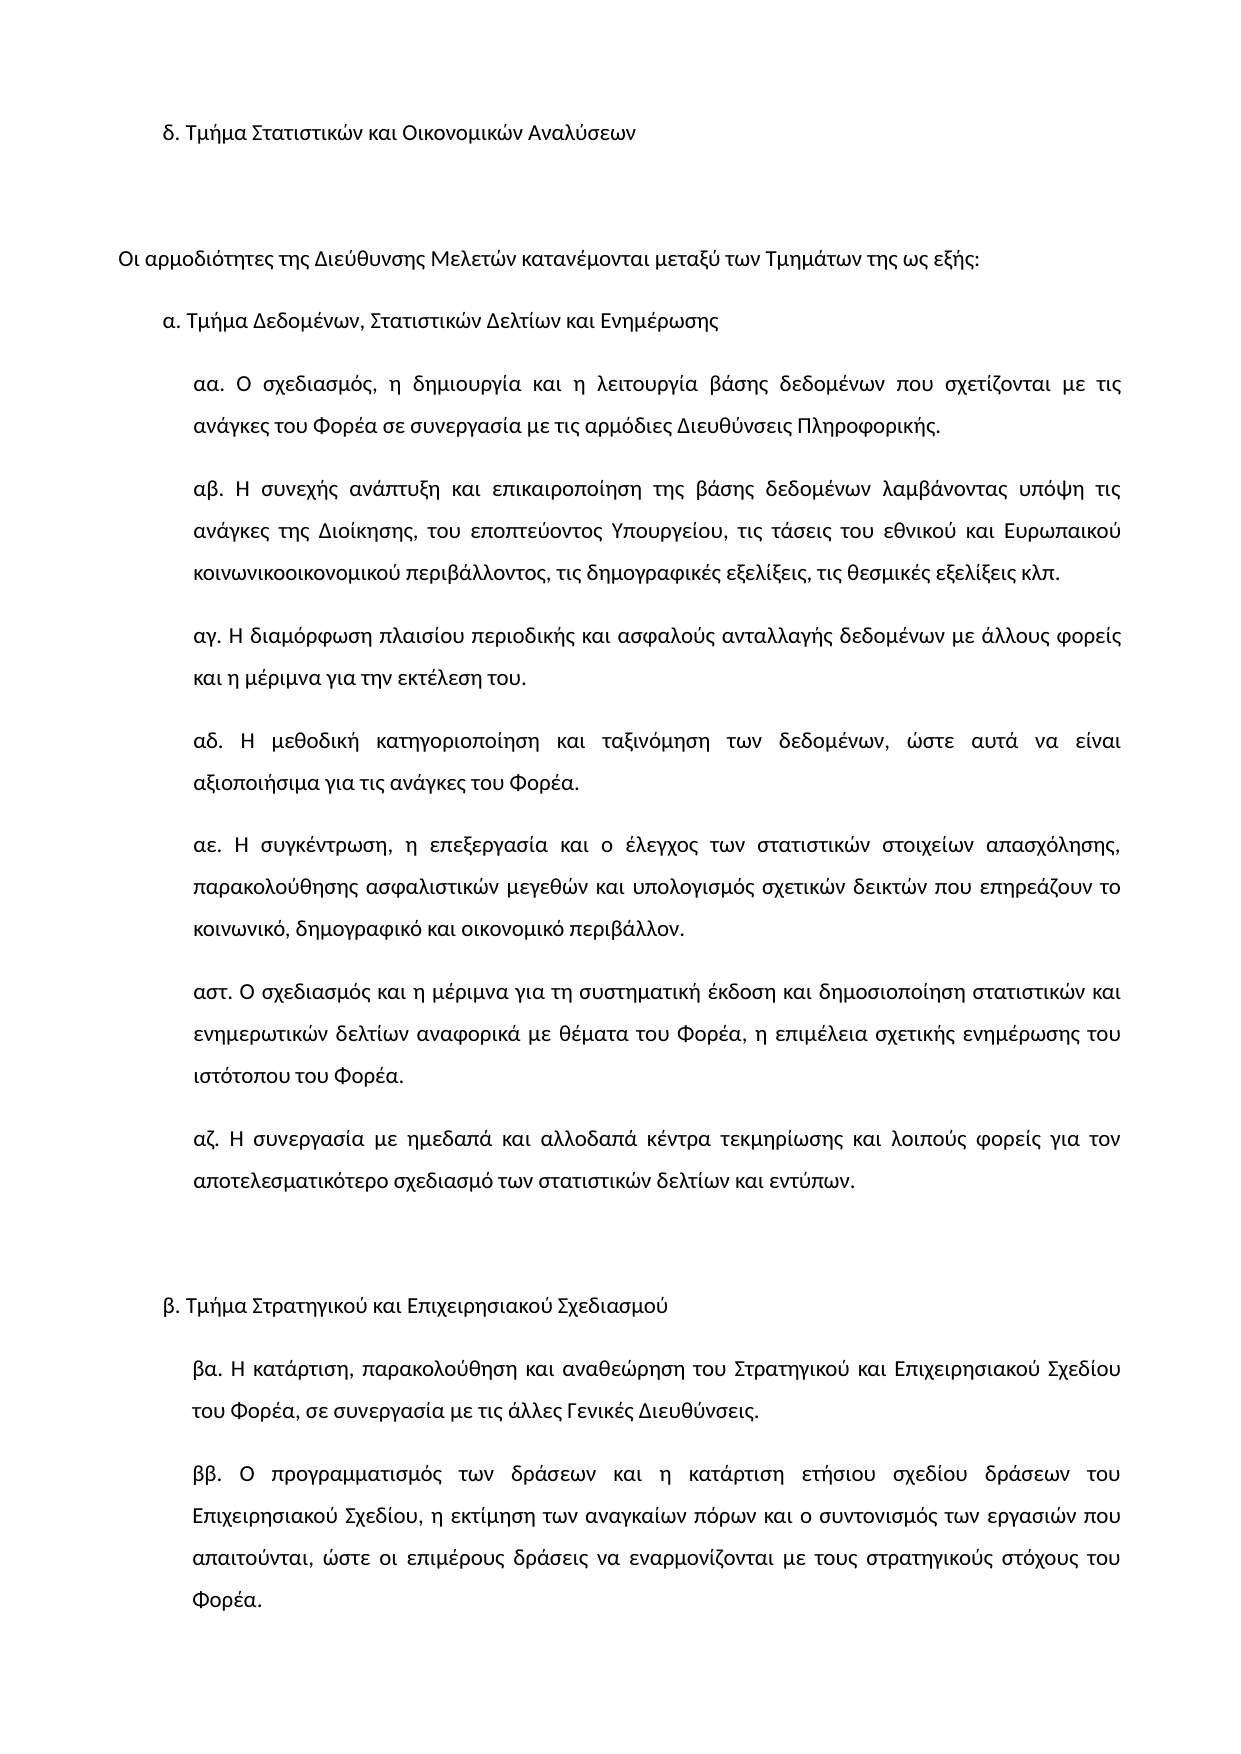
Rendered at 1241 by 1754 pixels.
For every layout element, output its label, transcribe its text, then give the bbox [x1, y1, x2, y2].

text αα. Ο σχεδιασμός, η δημιουργία και η λειτουργία βάσης δεδομένων που σχετίζονται με τις ανάγκες του Φορέα σε συνεργασία με τις αρμόδιες Διευθύνσεις Πληροφορικής. [193, 369, 1122, 439]
text αβ. Η συνεχής ανάπτυξη και επικαιροποίηση της βάσης δεδομένων λαμβάνοντας υπόψη τις ανάγκες της Διοίκησης, του εποπτεύοντος Υπουργείου, τις τάσεις του εθνικού και Ευρωπαικού κοινωνικοοικονομικού περιβάλλοντος, τις δημογραφικές εξελίξεις, τις θεσμικές εξελίξεις κλπ. [193, 474, 1122, 586]
text δ. Τμήμα Στατιστικών και Οικονομικών Αναλύσεων [162, 118, 1122, 146]
text αζ. Η συνεργασία με ημεδαπά και αλλοδαπά κέντρα τεκμηρίωσης και λοιπούς φορείς για τον αποτελεσματικότερο σχεδιασμό των στατιστικών δελτίων και εντύπων. [193, 1124, 1122, 1194]
text βα. Η κατάρτιση, παρακολούθηση και αναθεώρηση του Στρατηγικού και Επιχειρησιακού Σχεδίου του Φορέα, σε συνεργασία με τις άλλες Γενικές Διευθύνσεις. [192, 1354, 1122, 1424]
text αστ. Ο σχεδιασμός και η μέριμνα για τη συστηματική έκδοση και δημοσιοποίηση στατιστικών και ενημερωτικών δελτίων αναφορικά με θέματα του Φορέα, η επιμέλεια σχετικής ενημέρωσης του ιστότοπου του Φορέα. [193, 977, 1122, 1089]
text ββ. Ο προγραμματισμός των δράσεων και η κατάρτιση ετήσιου σχεδίου δράσεων του Επιχειρησιακού Σχεδίου, η εκτίμηση των αναγκαίων πόρων και ο συντονισμός των εργασιών που απαιτούνται, ώστε οι επιμέρους δράσεις να εναρμονίζονται με τους στρατηγικούς στόχους του Φορέα. [192, 1459, 1122, 1613]
text αε. Η συγκέντρωση, η επεξεργασία και ο έλεγχος των στατιστικών στοιχείων απασχόλησης, παρακολούθησης ασφαλιστικών μεγεθών και υπολογισμός σχετικών δεικτών που επηρεάζουν το κοινωνικό, δημογραφικό και οικονομικό περιβάλλον. [193, 831, 1122, 942]
text αγ. Η διαμόρφωση πλαισίου περιοδικής και ασφαλούς ανταλλαγής δεδομένων με άλλους φορείς και η μέριμνα για την εκτέλεση του. [193, 621, 1122, 691]
text Οι αρμοδιότητες της Διεύθυνσης Μελετών κατανέμονται μεταξύ των Τμημάτων της ως εξής: [118, 244, 1122, 272]
text α. Τμήμα Δεδομένων, Στατιστικών Δελτίων και Ενημέρωσης [118, 307, 1122, 334]
text αδ. Η μεθοδική κατηγοριοποίηση και ταξινόμηση των δεδομένων, ώστε αυτά να είναι αξιοποιήσιμα για τις ανάγκες του Φορέα. [193, 726, 1122, 796]
text β. Τμήμα Στρατηγικού και Επιχειρησιακού Σχεδιασμού [118, 1292, 1122, 1320]
